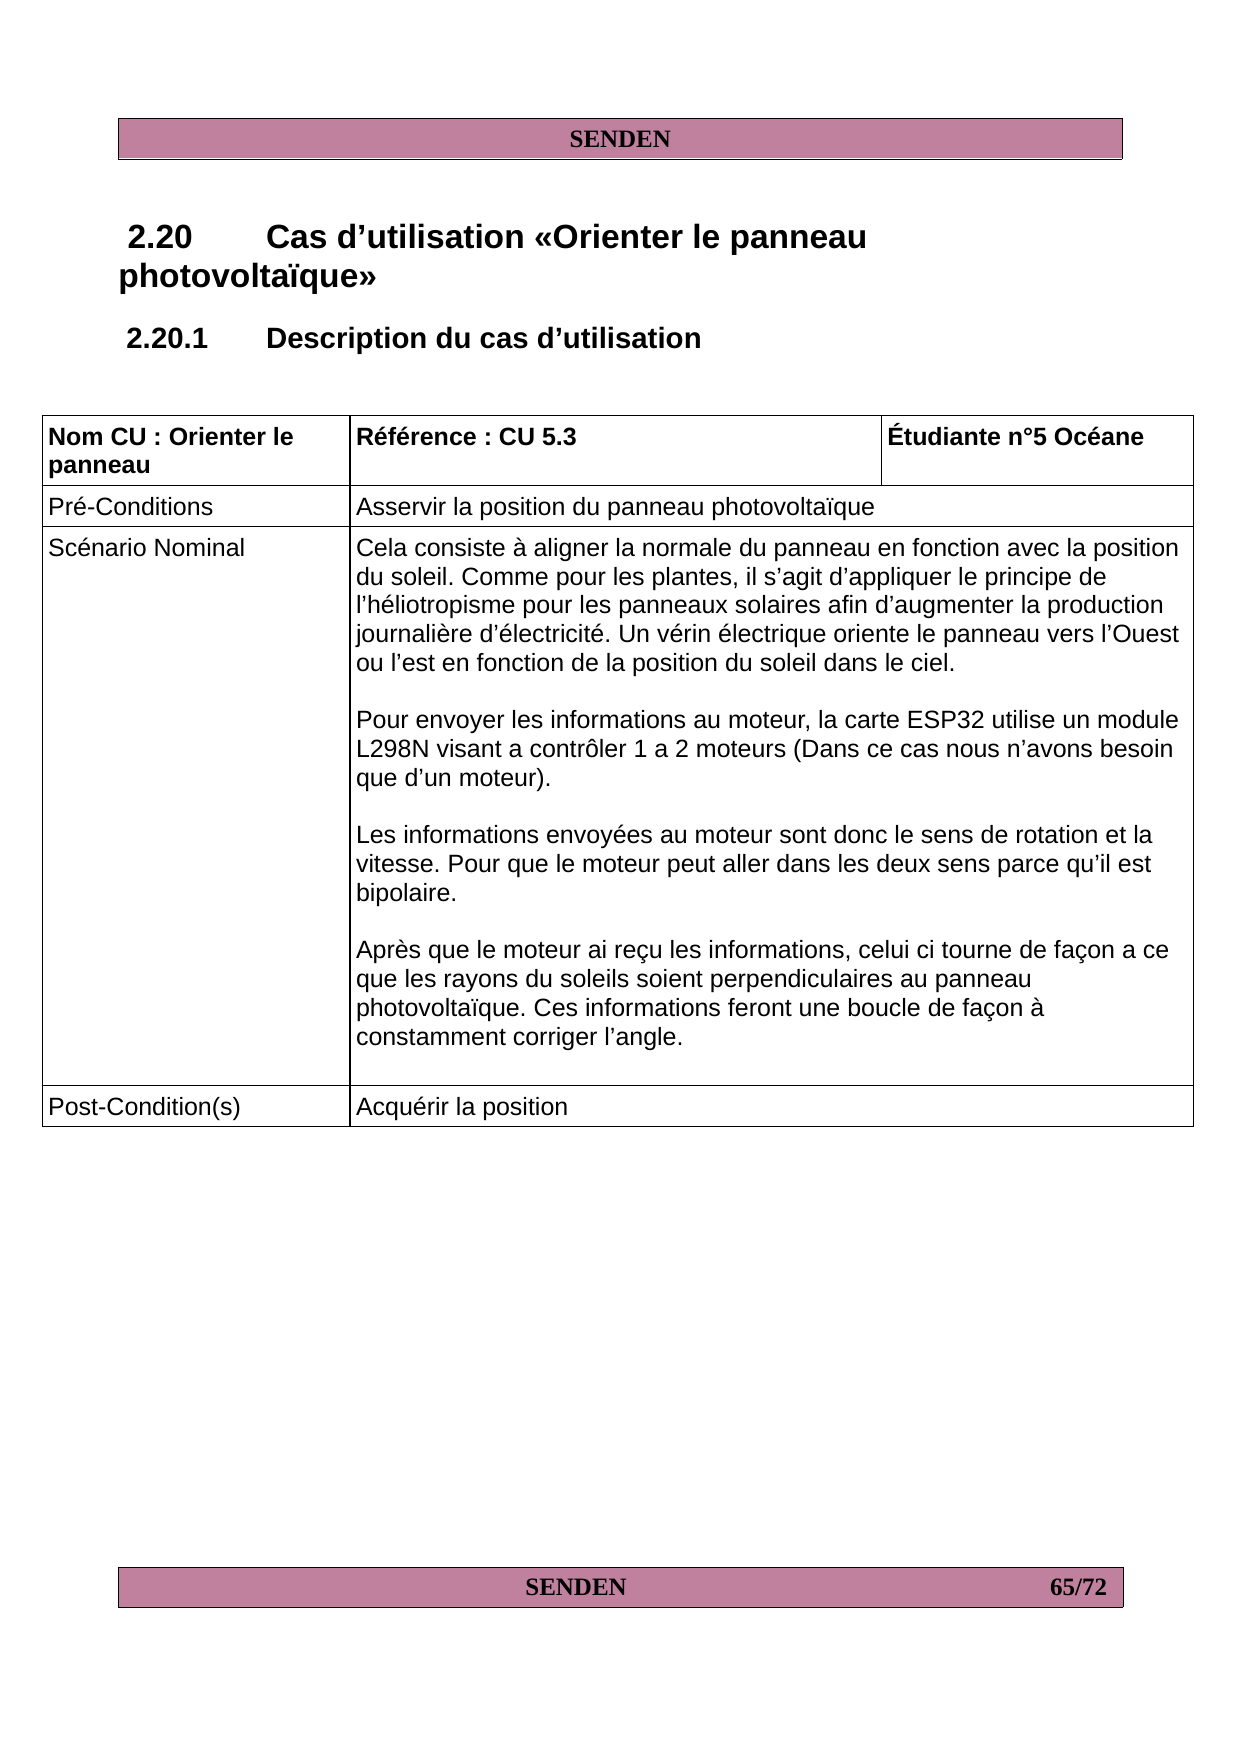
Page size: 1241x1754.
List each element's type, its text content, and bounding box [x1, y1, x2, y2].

subtitle Cas d’utilisation «Orienter le panneau photovoltaïque» [118, 217, 1122, 294]
table_cell Cela consiste à aligner la normale du panneau en fonction avec la position du soleil. Comme pour les plantes, il s’agit d’appliquer le principe de l’héliotropisme pour les panneaux solaires afin d’augmenter la production journalière d’électricité. Un vérin électrique oriente le panneau vers l’Ouest ou l’est en fonction de la position du soleil dans le ciel. Pour envoyer les informations au moteur, la carte ESP32 utilise un module L298N visant a contrôler 1 a 2 moteurs (Dans ce cas nous n’avons besoin que d’un moteur). Les informations envoyées au moteur sont donc le sens de rotation et la vitesse. Pour que le moteur peut aller dans les deux sens parce qu’il est bipolaire. Après que le moteur ai reçu les informations, celui ci tourne de façon a ce que les rayons du soleils soient perpendiculaires au panneau photovoltaïque. Ces informations feront une boucle de façon à constamment corriger l’angle. [351, 527, 1193, 1085]
table_header Nom CU : Orienter le panneau [43, 416, 349, 485]
table_header Étudiante n°5 Océane [882, 416, 1193, 485]
table_cell Acquérir la position [351, 1086, 1193, 1126]
table_cell Asservir la position du panneau photovoltaïque [351, 486, 1193, 526]
table_header Référence : CU 5.3 [351, 416, 881, 485]
table_cell Pré-Conditions [43, 486, 349, 526]
table_cell Post-Condition(s) [43, 1086, 349, 1126]
table_cell Scénario Nominal [43, 527, 349, 1085]
subtitle Description du cas d’utilisation [118, 321, 1122, 355]
